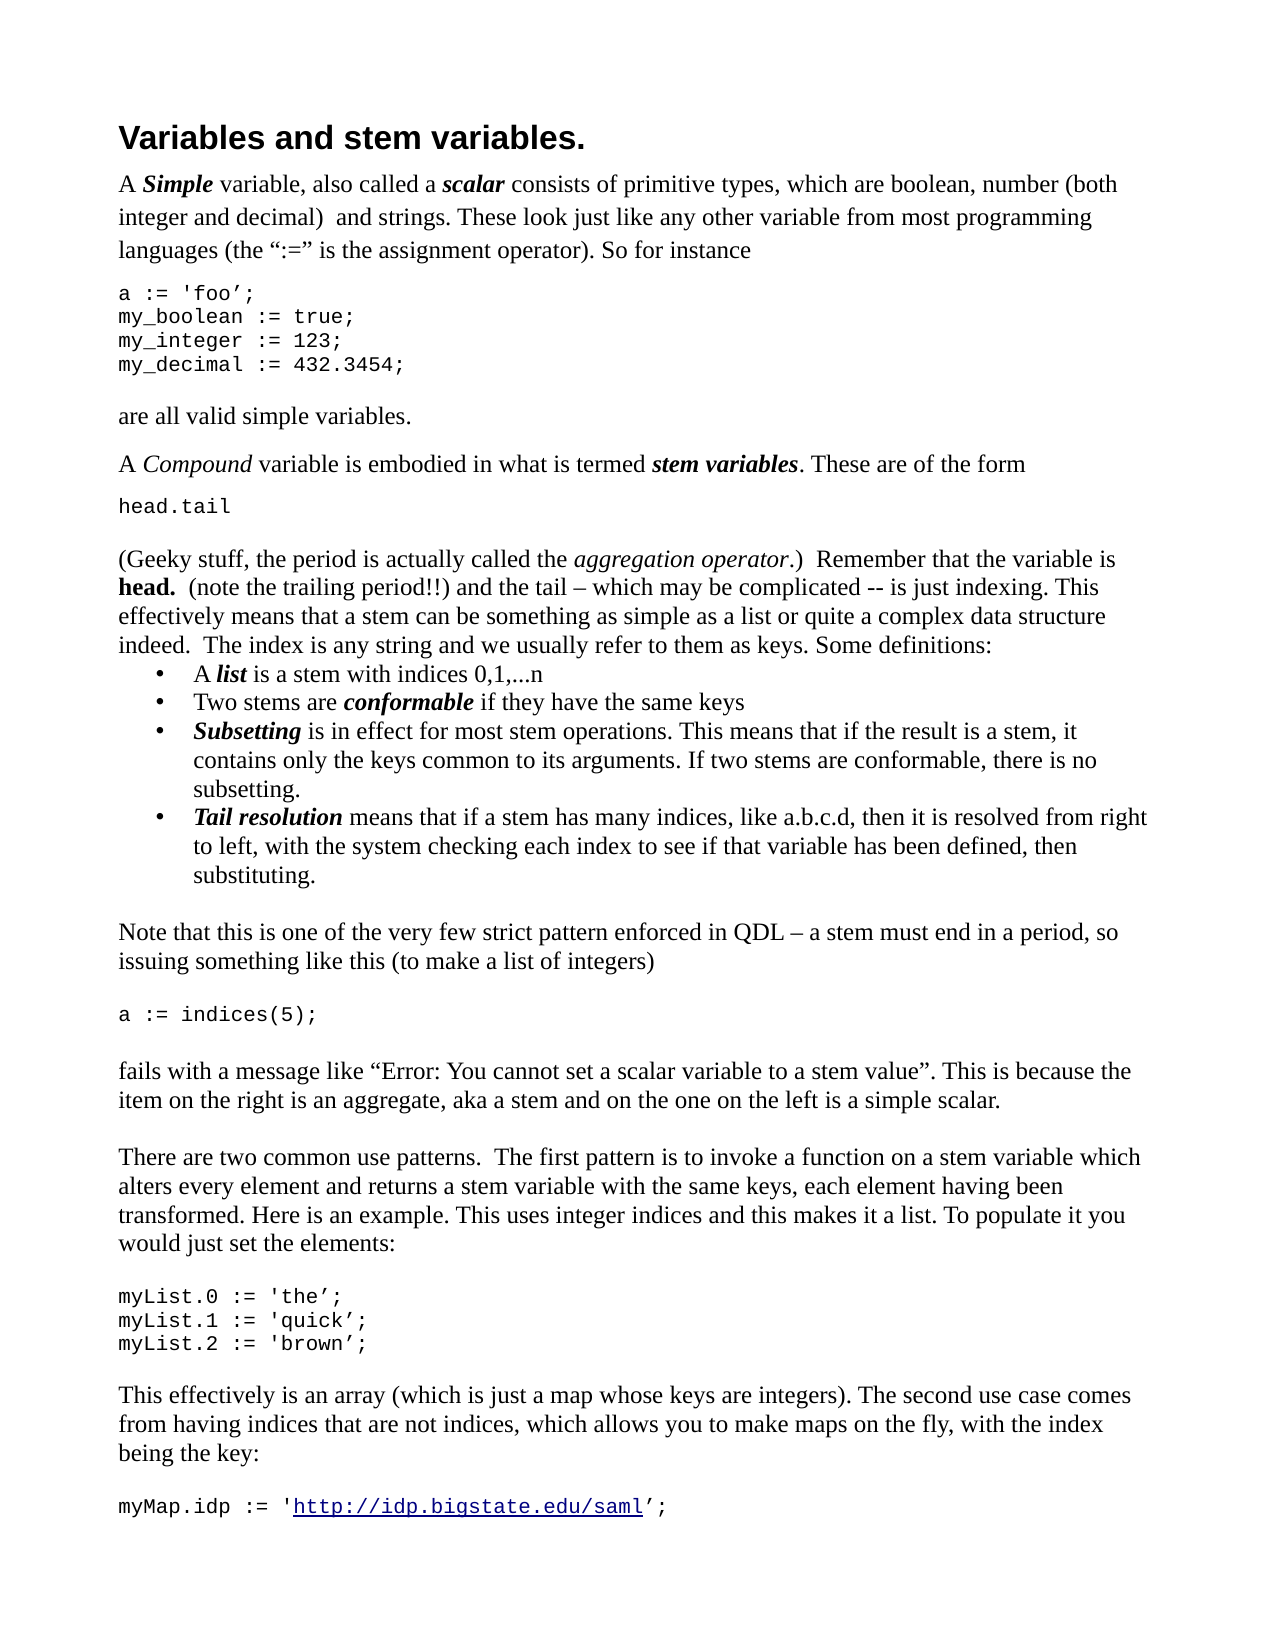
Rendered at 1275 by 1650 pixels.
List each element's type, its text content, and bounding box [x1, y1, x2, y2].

text There are two common use patterns. The first pattern is to invoke a function on a stem variable which alters every element and returns a stem variable with the same keys, each element having been transformed. Here is an example. This uses integer indices and this makes it a list. To populate it you would just set the elements: [118, 1142, 1157, 1257]
text myList.2 := 'brown’; [118, 1333, 1157, 1357]
text my_boolean := true; [118, 307, 1157, 330]
list Two stems are conformable if they have the same keys [156, 687, 1157, 716]
text (Geeky stuff, the period is actually called the aggregation operator.) Remember that the variable is head. (note the trailing period!!) and the tail – which may be complicated -- is just indexing. This effectively means that a stem can be something as simple as a list or quite a complex data structure indeed. The index is any string and we usually refer to them as keys. Some definitions: [118, 544, 1157, 659]
text myList.0 := 'the’; [118, 1286, 1157, 1310]
text myMap.idp := 'http://idp.bigstate.edu/saml’; [118, 1496, 1157, 1519]
text my_decimal := 432.3454; [118, 354, 1157, 377]
subtitle Variables and stem variables. [118, 118, 1157, 157]
text a := indices(5); [118, 1004, 1157, 1027]
text This effectively is an array (which is just a map whose keys are integers). The second use case comes from having indices that are not indices, which allows you to make maps on the fly, with the index being the key: [118, 1381, 1157, 1467]
list A list is a stem with indices 0,1,...n [156, 659, 1157, 687]
text Note that this is one of the very few strict pattern enforced in QDL – a stem must end in a period, so issuing something like this (to make a list of integers) [118, 917, 1157, 975]
list Tail resolution means that if a stem has many indices, like a.b.c.d, then it is resolved from right to left, with the system checking each index to see if that variable has been defined, then substituting. [156, 802, 1157, 889]
text are all valid simple variables. [118, 401, 1157, 430]
text a := 'foo’; [118, 283, 1157, 307]
text myList.1 := 'quick’; [118, 1310, 1157, 1333]
list Subsetting is in effect for most stem operations. This means that if the result is a stem, it contains only the keys common to its arguments. If two stems are conformable, there is no subsetting. [156, 716, 1157, 802]
text fails with a message like “Error: You cannot set a scalar variable to a stem value”. This is because the item on the right is an aggregate, aka a stem and on the one on the left is a simple scalar. [118, 1056, 1157, 1113]
text my_integer := 123; [118, 330, 1157, 354]
text A Compound variable is embodied in what is termed stem variables. These are of the form [118, 449, 1157, 477]
text A Simple variable, also called a scalar consists of primitive types, which are boolean, number (both integer and decimal) and strings. These look just like any other variable from most programming languages (the “:=” is the assignment operator). So for instance [118, 169, 1157, 264]
text head.tail [118, 496, 1157, 520]
